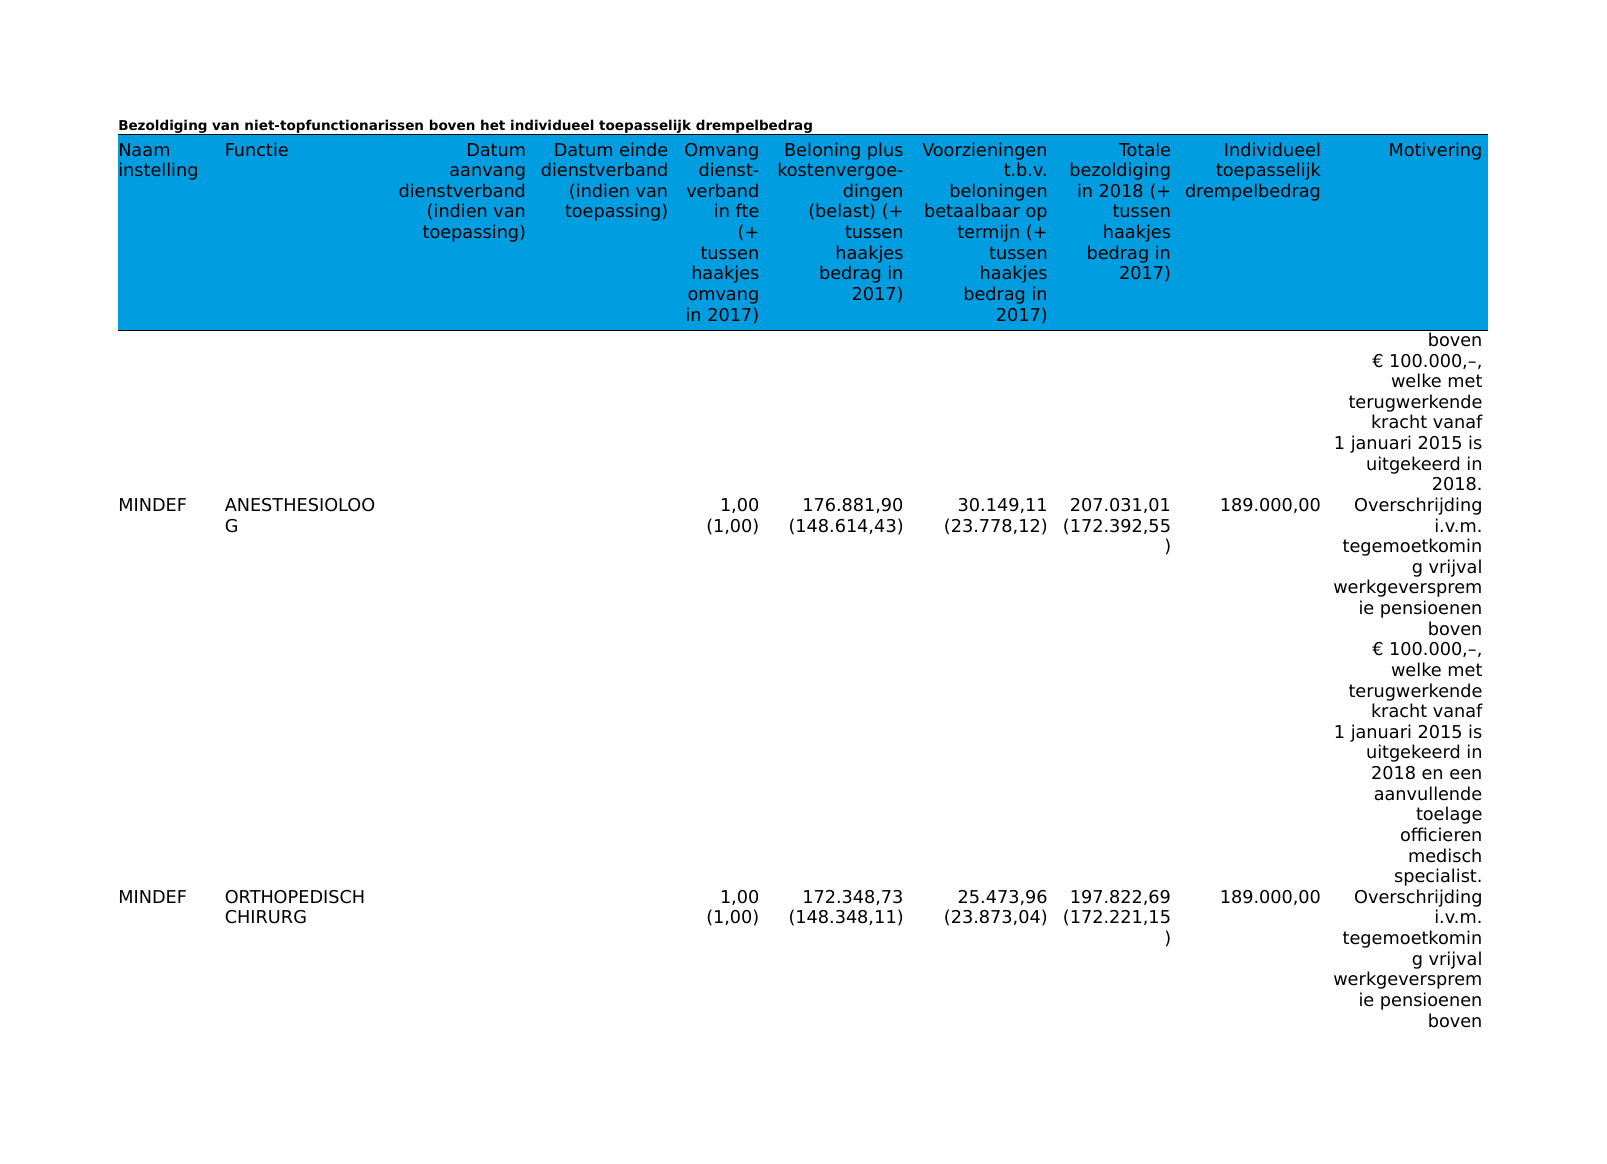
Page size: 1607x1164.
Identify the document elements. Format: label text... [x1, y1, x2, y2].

table_cell [765, 331, 909, 495]
table_cell [118, 331, 219, 495]
table_cell Functie [219, 135, 384, 330]
table_cell 176.881,90 (148.614,43) [765, 495, 909, 887]
table_cell Datum aanvang dienstverband (indien van toepassing) [384, 135, 532, 330]
table_cell 207.031,01 (172.392,55) [1054, 495, 1177, 887]
table_cell 25.473,96 (23.873,04) [909, 887, 1053, 1031]
table_cell MINDEF [118, 495, 219, 887]
table_cell [219, 331, 384, 495]
table_cell 189.000,00 [1177, 495, 1327, 887]
table_cell Motivering [1327, 135, 1488, 330]
table_cell [384, 495, 532, 887]
table_cell Overschrijding i.v.m. tegemoetkoming vrijval werkgeverspremie pensioenen boven [1327, 887, 1488, 1031]
table_cell [1177, 331, 1327, 495]
table_cell 197.822,69 (172.221,15) [1054, 887, 1177, 1031]
table_cell [384, 887, 532, 1031]
table_header Bezoldiging van niet-topfunctionarissen boven het individueel toepasselijk drempelbedrag [118, 118, 1488, 134]
table_cell Overschrijding i.v.m. tegemoetkoming vrijval werkgeverspremie pensioenen boven € 100.000,–, welke met terugwerkende kracht vanaf 1 januari 2015 is uitgekeerd in 2018 en een aanvullende toelage officieren medisch specialist. [1327, 495, 1488, 887]
table_cell 1,00 (1,00) [674, 495, 765, 887]
table_cell [1054, 331, 1177, 495]
table_cell 30.149,11 (23.778,12) [909, 495, 1053, 887]
table_cell Naam instelling [118, 135, 219, 330]
table_cell 172.348,73 (148.348,11) [765, 887, 909, 1031]
table_cell Omvang dienst-verband in fte (+ tussen haakjes omvang in 2017) [674, 135, 765, 330]
table_cell 1,00 (1,00) [674, 887, 765, 1031]
table_cell MINDEF [118, 887, 219, 1031]
table_cell [674, 331, 765, 495]
table_cell [909, 331, 1053, 495]
table_cell [532, 887, 674, 1031]
table_cell boven € 100.000,–, welke met terugwerkende kracht vanaf 1 januari 2015 is uitgekeerd in 2018. [1327, 331, 1488, 495]
table_cell ORTHOPEDISCH CHIRURG [219, 887, 384, 1031]
table_cell 189.000,00 [1177, 887, 1327, 1031]
table_cell [532, 331, 674, 495]
table_cell [384, 331, 532, 495]
table_cell Beloning plus kostenvergoe-dingen (belast) (+ tussen haakjes bedrag in 2017) [765, 135, 909, 330]
table_cell Individueel toepasselijk drempelbedrag [1177, 135, 1327, 330]
table_cell Datum einde dienstverband (indien van toepassing) [532, 135, 674, 330]
table_cell ANESTHESIOLOOG [219, 495, 384, 887]
table_cell Voorzieningen t.b.v. beloningen betaalbaar op termijn (+ tussen haakjes bedrag in 2017) [909, 135, 1053, 330]
table_cell Totale bezoldiging in 2018 (+ tussen haakjes bedrag in 2017) [1054, 135, 1177, 330]
table_cell [532, 495, 674, 887]
